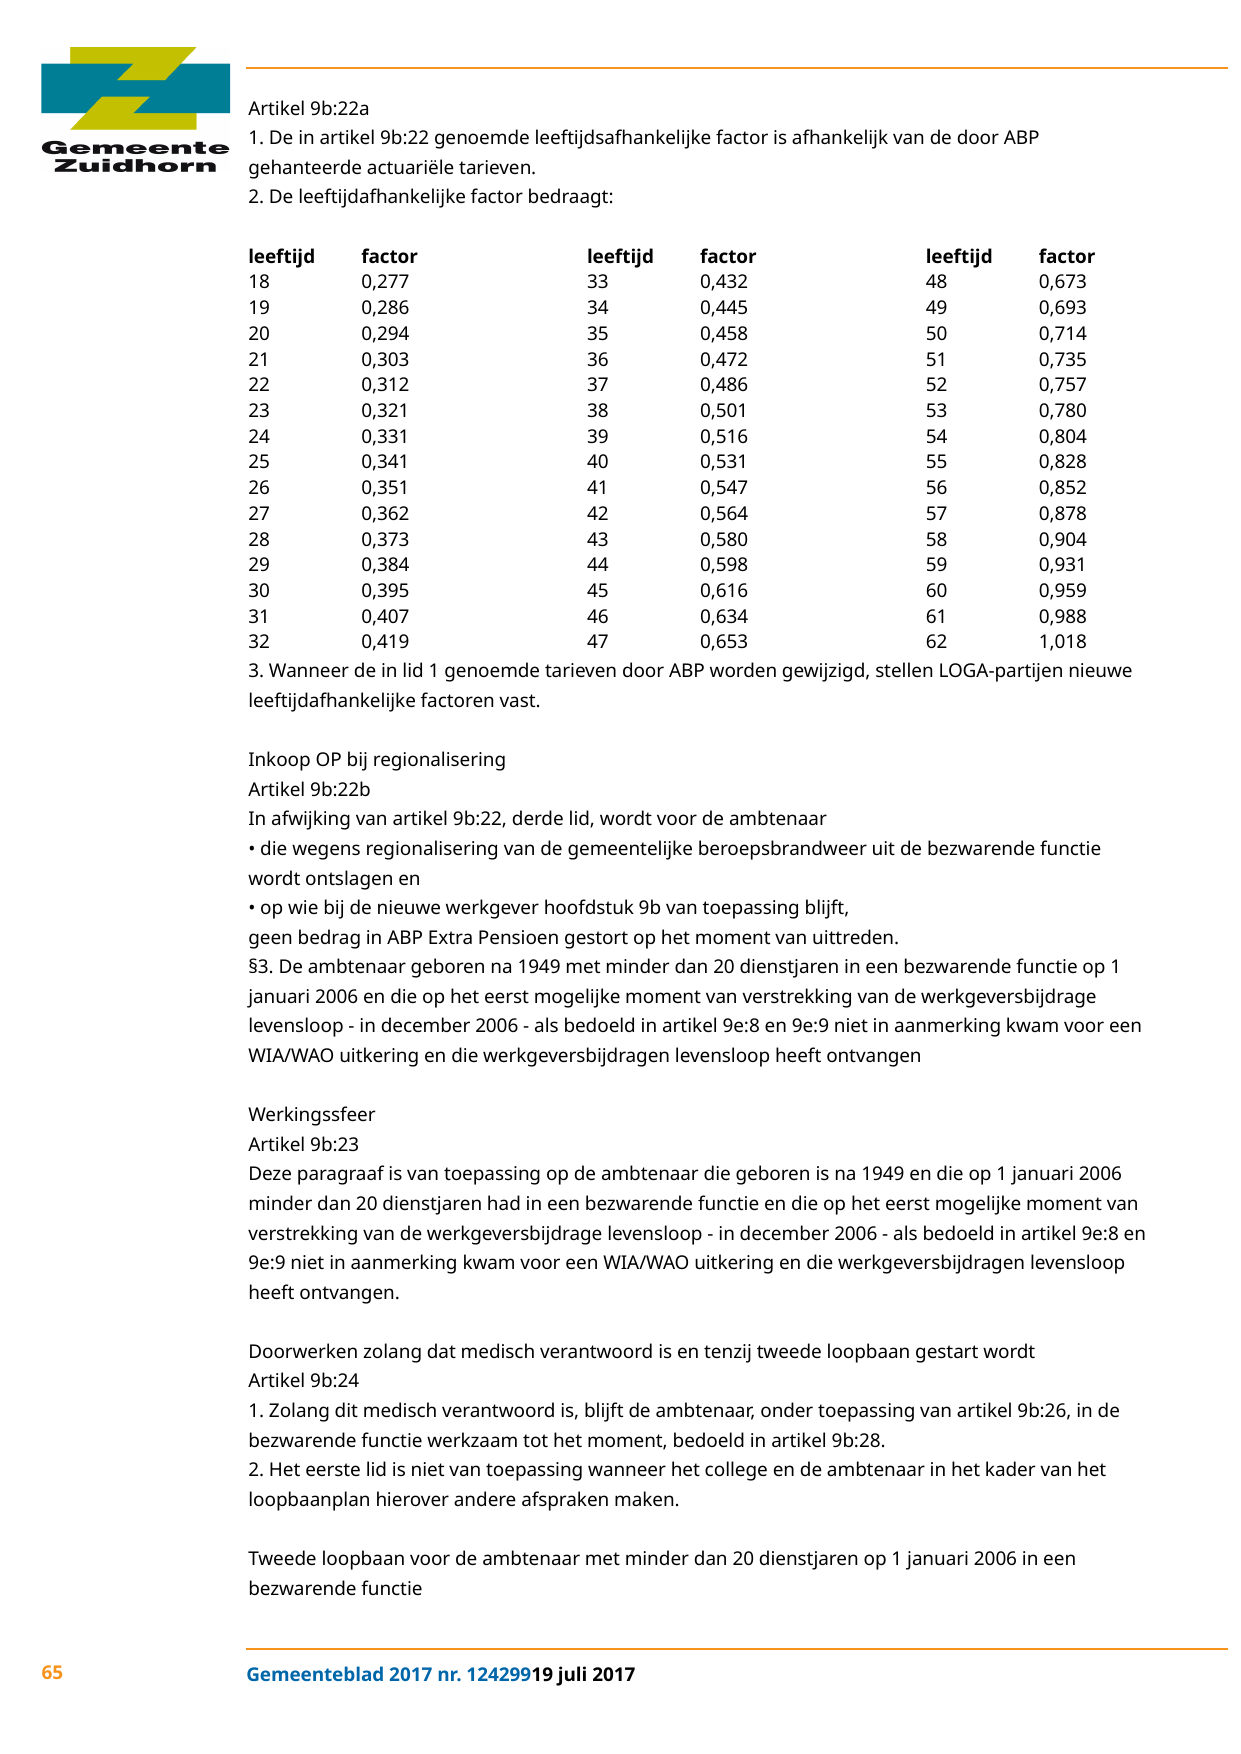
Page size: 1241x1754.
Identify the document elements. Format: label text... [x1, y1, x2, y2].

picture [41, 47, 231, 172]
table_cell 0,878 [1039, 500, 1152, 526]
table_cell [813, 500, 926, 526]
text Artikel 9b:22b [248, 776, 1152, 802]
table_cell 0,472 [700, 346, 813, 371]
text Artikel 9b:23 [248, 1131, 1152, 1157]
table_cell 60 [926, 577, 1038, 603]
table_cell 0,286 [361, 294, 474, 320]
table_cell [474, 397, 587, 423]
table_cell 0,852 [1039, 474, 1152, 500]
table_cell 47 [587, 629, 700, 654]
text 3. Wanneer de in lid 1 genoemde tarieven door ABP worden gewijzigd, stellen LOGA-partijen nieuwe leeftijdafhankelijke factoren vast. [248, 658, 1152, 713]
table_cell 0,580 [700, 526, 813, 552]
table_cell 0,362 [361, 500, 474, 526]
table_cell 40 [587, 449, 700, 474]
table_cell 0,395 [361, 577, 474, 603]
table_header leeftijd [587, 243, 700, 268]
text Werkingssfeer [248, 1101, 1152, 1127]
table_cell [813, 423, 926, 449]
table_cell [813, 320, 926, 346]
table_cell [474, 449, 587, 474]
table_cell 30 [248, 577, 361, 603]
table_cell 33 [587, 269, 700, 294]
table_cell 45 [587, 577, 700, 603]
text Deze paragraaf is van toepassing op de ambtenaar die geboren is na 1949 en die op 1 januari 2006 minder dan 20 dienstjaren had in een bezwarende functie en die op het eerst mogelijke moment van verstrekking van de werkgeversbijdrage levensloop - in december 2006 - als bedoeld in artikel 9e:8 en 9e:9 niet in aanmerking kwam voor een WIA/WAO uitkering en die werkgeversbijdragen levensloop heeft ontvangen. [248, 1161, 1152, 1305]
text Tweede loopbaan voor de ambtenaar met minder dan 20 dienstjaren op 1 januari 2006 in een bezwarende functie [248, 1545, 1152, 1601]
table_cell 0,419 [361, 629, 474, 654]
table_cell [813, 269, 926, 294]
table_cell 20 [248, 320, 361, 346]
text Doorwerken zolang dat medisch verantwoord is en tenzij tweede loopbaan gestart wordt [248, 1338, 1152, 1364]
table_cell 51 [926, 346, 1038, 371]
table_cell 56 [926, 474, 1038, 500]
table_cell [474, 269, 587, 294]
table_cell 52 [926, 371, 1038, 397]
text • die wegens regionalisering van de gemeentelijke beroepsbrandweer uit de bezwarende functie wordt ontslagen en [248, 835, 1152, 891]
text In afwijking van artikel 9b:22, derde lid, wordt voor de ambtenaar [248, 806, 1152, 831]
table_cell 0,988 [1039, 603, 1152, 629]
table_cell 53 [926, 397, 1038, 423]
table_cell 0,351 [361, 474, 474, 500]
table_cell 58 [926, 526, 1038, 552]
table_cell 0,673 [1039, 269, 1152, 294]
table_cell 23 [248, 397, 361, 423]
table_cell [474, 603, 587, 629]
table_cell 0,564 [700, 500, 813, 526]
text geen bedrag in ABP Extra Pensioen gestort op het moment van uittreden. [248, 924, 1152, 950]
table_cell 0,598 [700, 552, 813, 577]
table_cell 0,693 [1039, 294, 1152, 320]
table_cell [813, 603, 926, 629]
table_cell [813, 629, 926, 654]
table_cell 0,312 [361, 371, 474, 397]
table_cell 49 [926, 294, 1038, 320]
table_cell 28 [248, 526, 361, 552]
table_cell 0,445 [700, 294, 813, 320]
table_cell [474, 552, 587, 577]
table_header factor [361, 243, 474, 268]
table_cell 44 [587, 552, 700, 577]
table_cell 50 [926, 320, 1038, 346]
table_cell 0,294 [361, 320, 474, 346]
table_cell [813, 474, 926, 500]
table_cell 24 [248, 423, 361, 449]
table_cell [813, 526, 926, 552]
table_cell [813, 371, 926, 397]
table_cell [813, 294, 926, 320]
table_header leeftijd [248, 243, 361, 268]
table_cell 0,828 [1039, 449, 1152, 474]
text Artikel 9b:24 [248, 1368, 1152, 1393]
text 2. De leeftijdafhankelijke factor bedraagt: [248, 183, 1152, 209]
text 2. Het eerste lid is niet van toepassing wanneer het college en de ambtenaar in het kader van het loopbaanplan hierover andere afspraken maken. [248, 1456, 1152, 1512]
table_cell 43 [587, 526, 700, 552]
table_cell 25 [248, 449, 361, 474]
table_cell 0,486 [700, 371, 813, 397]
table_cell [474, 577, 587, 603]
table_cell 0,931 [1039, 552, 1152, 577]
table_cell 0,458 [700, 320, 813, 346]
table_cell [813, 346, 926, 371]
text 1. Zolang dit medisch verantwoord is, blijft de ambtenaar, onder toepassing van artikel 9b:26, in de bezwarende functie werkzaam tot het moment, bedoeld in artikel 9b:28. [248, 1397, 1152, 1453]
table_cell 41 [587, 474, 700, 500]
text 1. De in artikel 9b:22 genoemde leeftijdsafhankelijke factor is afhankelijk van de door ABP gehanteerde actuariële tarieven. [248, 124, 1152, 180]
table_cell 62 [926, 629, 1038, 654]
table_cell [474, 294, 587, 320]
table_cell 0,321 [361, 397, 474, 423]
table_cell 0,904 [1039, 526, 1152, 552]
table_cell 46 [587, 603, 700, 629]
table_cell 27 [248, 500, 361, 526]
table_cell 29 [248, 552, 361, 577]
table_cell [813, 552, 926, 577]
text Artikel 9b:22a [248, 95, 1152, 121]
table_cell [474, 320, 587, 346]
table_cell 0,303 [361, 346, 474, 371]
table_cell 32 [248, 629, 361, 654]
table_header [474, 243, 587, 268]
table_cell 0,331 [361, 423, 474, 449]
table_header leeftijd [926, 243, 1038, 268]
table_cell 0,959 [1039, 577, 1152, 603]
table_cell [813, 449, 926, 474]
table_cell 1,018 [1039, 629, 1152, 654]
table_cell 0,277 [361, 269, 474, 294]
table_cell 0,384 [361, 552, 474, 577]
table_cell 61 [926, 603, 1038, 629]
table_cell 31 [248, 603, 361, 629]
table_cell [813, 397, 926, 423]
table_cell 0,407 [361, 603, 474, 629]
table_cell 22 [248, 371, 361, 397]
table_cell 0,501 [700, 397, 813, 423]
table_header [813, 243, 926, 268]
table_cell 59 [926, 552, 1038, 577]
table_header factor [700, 243, 813, 268]
table_cell 0,757 [1039, 371, 1152, 397]
table_cell 36 [587, 346, 700, 371]
table_cell 0,341 [361, 449, 474, 474]
table_cell 26 [248, 474, 361, 500]
table_cell 0,735 [1039, 346, 1152, 371]
text §3. De ambtenaar geboren na 1949 met minder dan 20 dienstjaren in een bezwarende functie op 1 januari 2006 en die op het eerst mogelijke moment van verstrekking van de werkgeversbijdrage levensloop - in december 2006 - als bedoeld in artikel 9e:8 en 9e:9 niet in aanmerking kwam voor een WIA/WAO uitkering en die werkgeversbijdragen levensloop heeft ontvangen [248, 953, 1152, 1068]
table_cell [474, 629, 587, 654]
table_cell 0,804 [1039, 423, 1152, 449]
table_cell [474, 500, 587, 526]
table_cell [474, 346, 587, 371]
table_cell 0,531 [700, 449, 813, 474]
table_cell [474, 423, 587, 449]
table_cell 0,516 [700, 423, 813, 449]
table_cell 0,616 [700, 577, 813, 603]
table_cell 0,373 [361, 526, 474, 552]
table_header factor [1039, 243, 1152, 268]
table_cell 0,714 [1039, 320, 1152, 346]
table_cell 34 [587, 294, 700, 320]
text Inkoop OP bij regionalisering [248, 746, 1152, 772]
table_cell 38 [587, 397, 700, 423]
table_cell 21 [248, 346, 361, 371]
table_cell 0,547 [700, 474, 813, 500]
table_cell [474, 474, 587, 500]
table_cell 42 [587, 500, 700, 526]
table_cell 57 [926, 500, 1038, 526]
table_cell 48 [926, 269, 1038, 294]
table_cell 0,634 [700, 603, 813, 629]
table_cell [474, 526, 587, 552]
table_cell [813, 577, 926, 603]
table_cell 18 [248, 269, 361, 294]
table_cell 0,653 [700, 629, 813, 654]
text • op wie bij de nieuwe werkgever hoofdstuk 9b van toepassing blijft, [248, 894, 1152, 920]
table_cell 0,780 [1039, 397, 1152, 423]
table_cell [474, 371, 587, 397]
table_cell 0,432 [700, 269, 813, 294]
table_cell 54 [926, 423, 1038, 449]
table_cell 35 [587, 320, 700, 346]
table_cell 55 [926, 449, 1038, 474]
table_cell 19 [248, 294, 361, 320]
table_cell 39 [587, 423, 700, 449]
table_cell 37 [587, 371, 700, 397]
